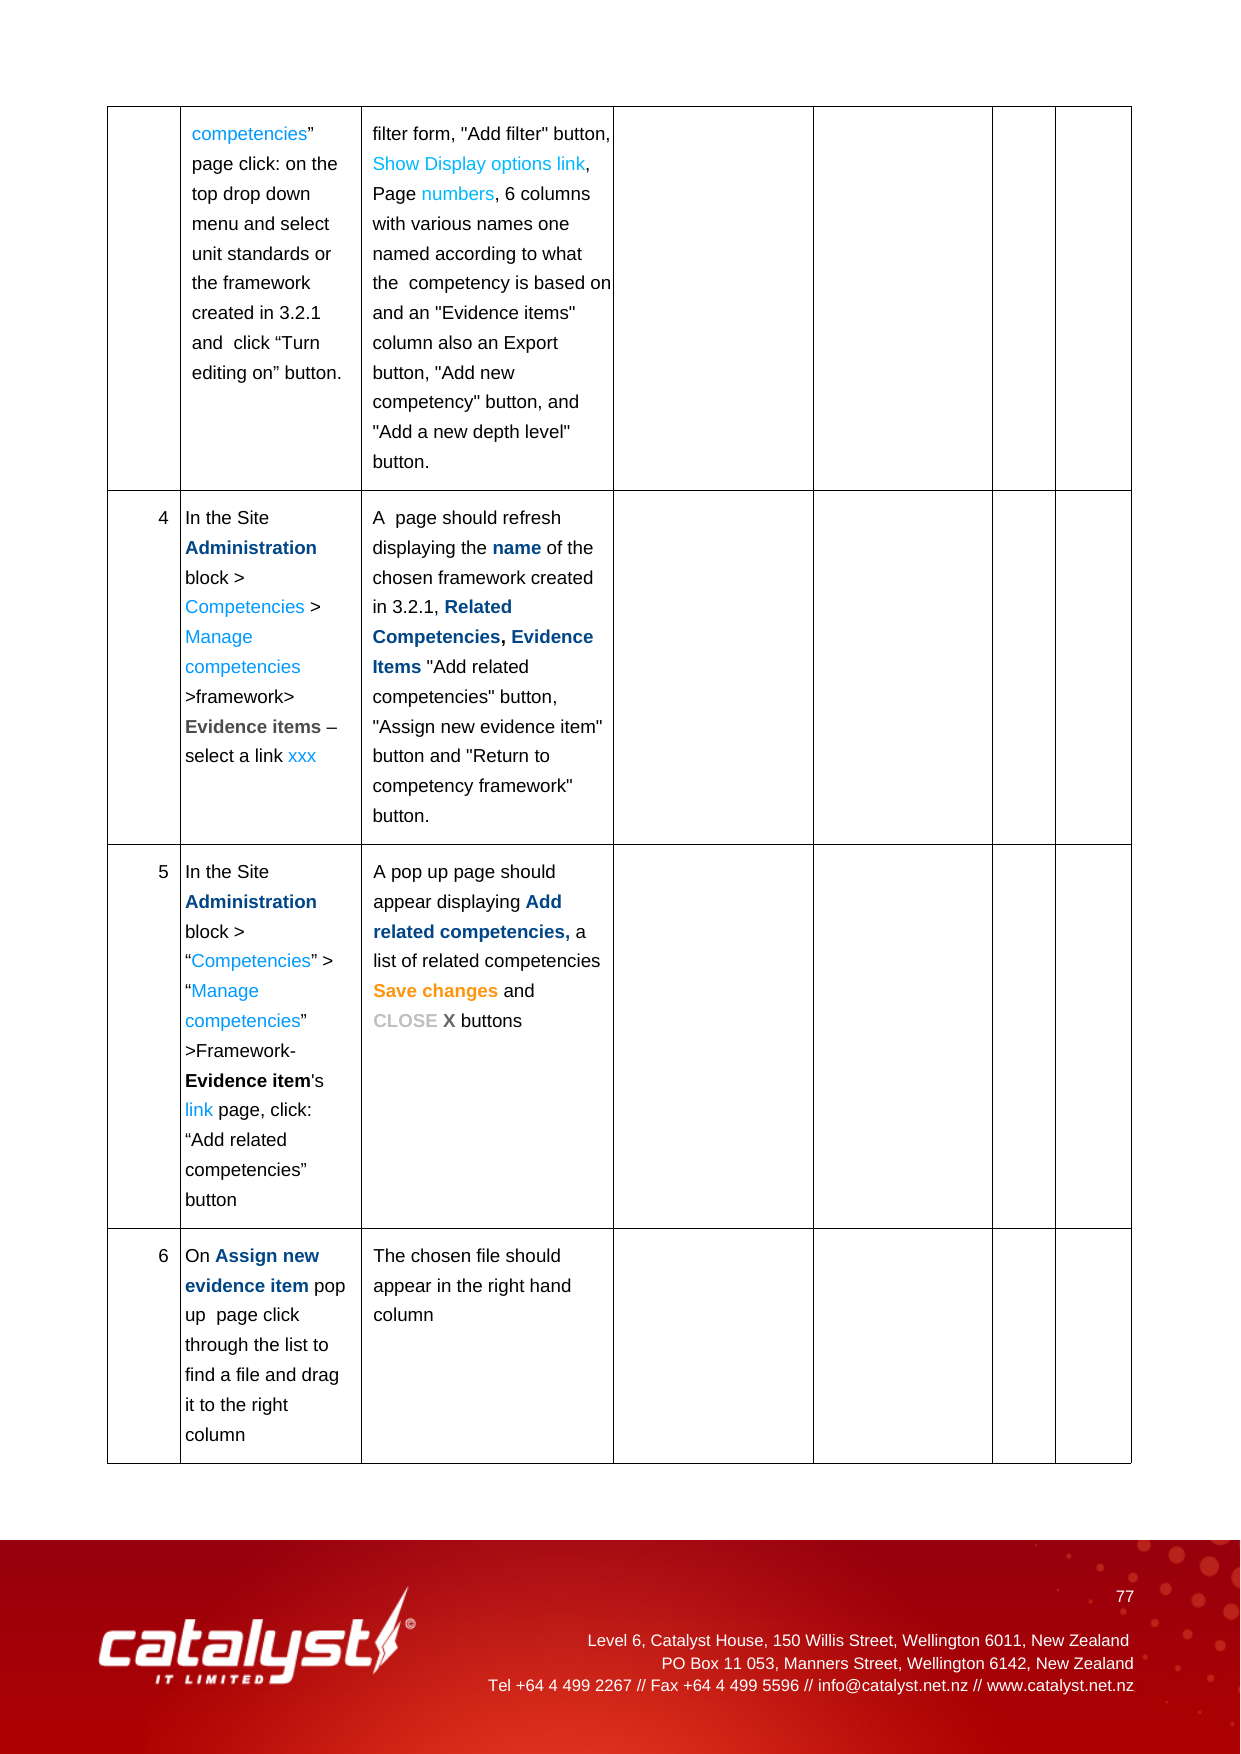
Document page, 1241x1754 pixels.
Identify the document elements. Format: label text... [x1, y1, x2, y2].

picture [0, 1540, 1241, 1754]
table_cell [1056, 1229, 1131, 1462]
table_cell [1056, 107, 1131, 490]
table_cell [814, 1229, 992, 1462]
table_cell [614, 491, 813, 844]
table_cell [614, 845, 813, 1228]
table_cell [614, 1229, 813, 1462]
table_cell [814, 107, 992, 490]
table_cell A page should refresh displaying the name of the chosen framework created in 3.2.1, Related Competencies, Evidence Items "Add related competencies" button, "Assign new evidence item" button and "Return to competency framework" button. [362, 491, 613, 844]
table_cell [108, 107, 180, 490]
table_cell The chosen file should appear in the right hand column [362, 1229, 613, 1462]
table_cell A pop up page should appear displaying Add related competencies, a list of related competencies Save changes and CLOSE X buttons [362, 845, 613, 1228]
table_cell 6 [108, 1229, 180, 1462]
table_cell [993, 845, 1055, 1228]
table_cell [993, 107, 1055, 490]
table_cell [993, 491, 1055, 844]
table_cell In the Site Administration block > “Competencies” > “Manage competencies” >Framework- Evidence item's link page, click: “Add related competencies” button [181, 845, 361, 1228]
table_cell [814, 491, 992, 844]
table_cell [614, 107, 813, 490]
table_cell [1056, 491, 1131, 844]
table_cell 4 [108, 491, 180, 844]
table_cell competencies” page click: on the top drop down menu and select unit standards or the framework created in 3.2.1 and click “Turn editing on” button. [181, 107, 361, 490]
table_cell On Assign new evidence item pop up page click through the list to find a file and drag it to the right column [181, 1229, 361, 1462]
table_cell 5 [108, 845, 180, 1228]
table_cell [993, 1229, 1055, 1462]
table_cell In the Site Administration block > Competencies > Manage competencies >framework> Evidence items – select a link xxx [181, 491, 361, 844]
table_cell [814, 845, 992, 1228]
table_cell filter form, "Add filter" button, Show Display options link, Page numbers, 6 columns with various names one named according to what the competency is based on and an "Evidence items" column also an Export button, "Add new competency" button, and "Add a new depth level" button. [362, 107, 613, 490]
table_cell [1056, 845, 1131, 1228]
